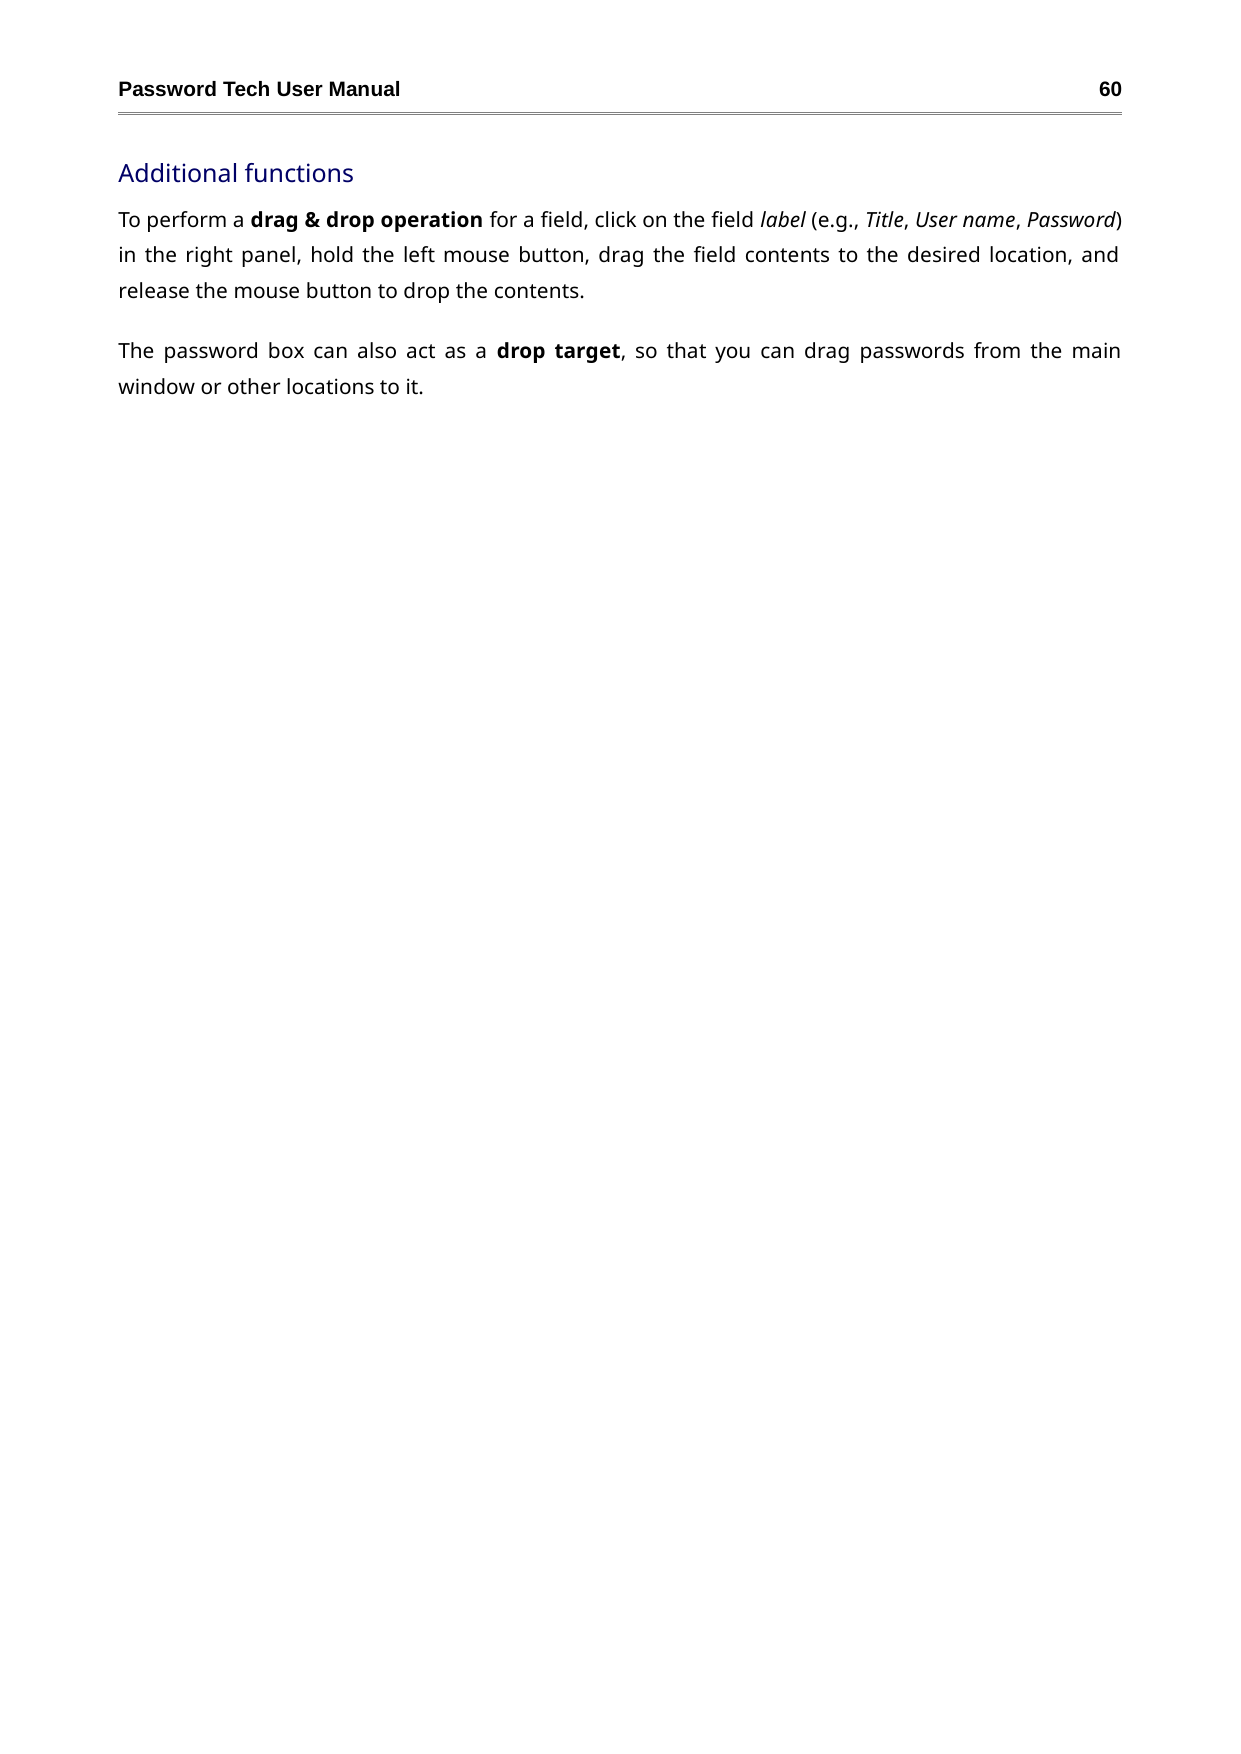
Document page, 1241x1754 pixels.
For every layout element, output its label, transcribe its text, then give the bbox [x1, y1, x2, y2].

text To perform a drag & drop operation for a field, click on the field label (e.g., Title, User name, Password) in the right panel, hold the left mouse button, drag the field contents to the desired location, and release the mouse button to drop the contents. [118, 205, 1122, 304]
text The password box can also act as a drop target, so that you can drag passwords from the main window or other locations to it. [118, 336, 1122, 401]
subtitle Additional functions [118, 156, 1122, 190]
